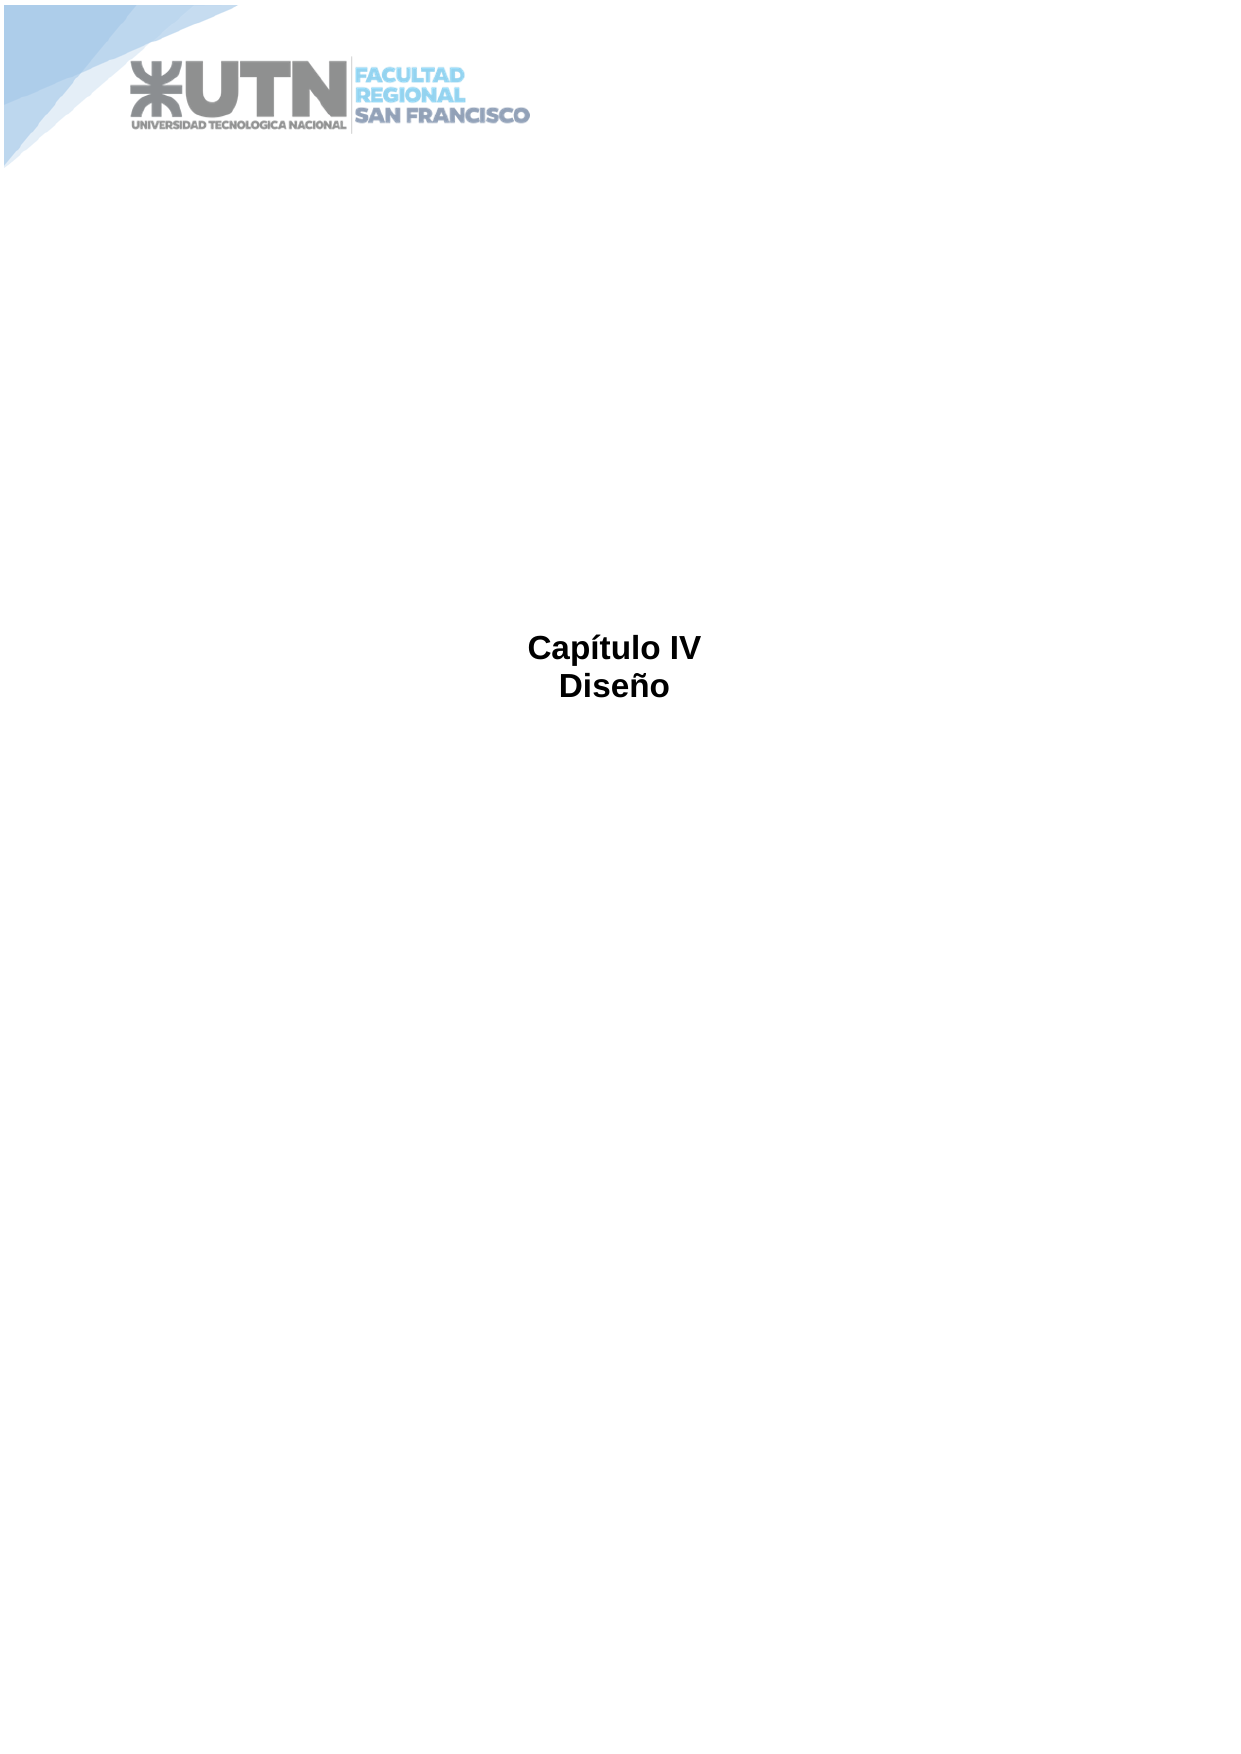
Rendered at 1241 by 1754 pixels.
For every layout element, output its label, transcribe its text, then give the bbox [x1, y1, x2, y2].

picture [3, 5, 532, 169]
text Capítulo IV [118, 628, 1110, 666]
text Diseño [118, 666, 1110, 705]
